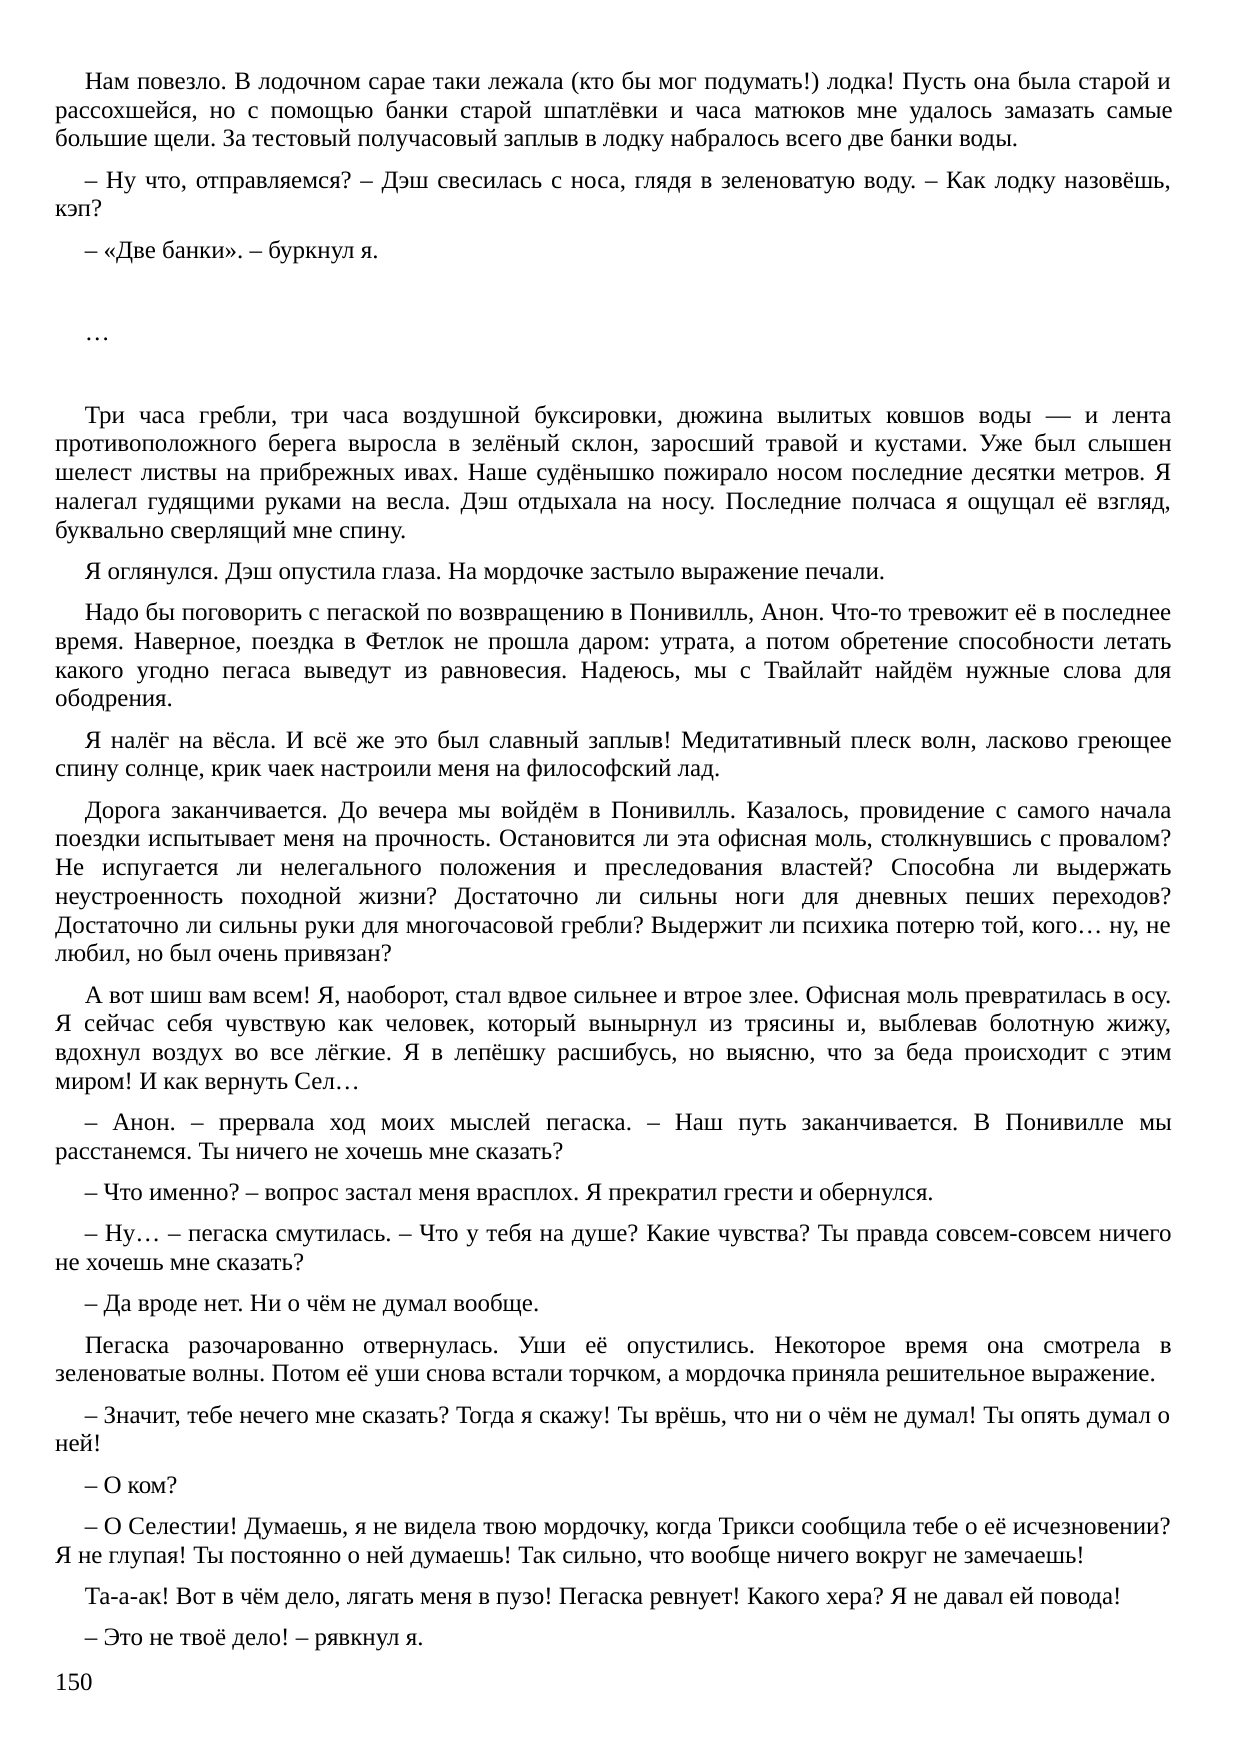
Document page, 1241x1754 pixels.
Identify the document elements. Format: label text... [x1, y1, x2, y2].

text Пегаска разочарованно отвернулась. Уши её опустились. Некоторое время она смотрела в зеленоватые волны. Потом её уши снова встали торчком, а мордочка приняла решительное выражение. [55, 1330, 1173, 1387]
text – Что именно? – вопрос застал меня врасплох. Я прекратил грести и обернулся. [55, 1177, 1173, 1206]
text – «Две банки». – буркнул я. [55, 235, 1173, 263]
text – О ком? [55, 1470, 1173, 1498]
text – Да вроде нет. Ни о чём не думал вообще. [55, 1288, 1173, 1317]
text Я налёг на вёсла. И всё же это был славный заплыв! Медитативный плеск волн, ласково греющее спину солнце, крик чаек настроили меня на философский лад. [55, 725, 1173, 782]
text – Значит, тебе нечего мне сказать? Тогда я скажу! Ты врёшь, что ни о чём не думал! Ты опять думал о ней! [55, 1400, 1173, 1457]
text Та-а-ак! Вот в чём дело, лягать меня в пузо! Пегаска ревнует! Какого хера? Я не давал ей повода! [55, 1581, 1173, 1610]
text Дорога заканчивается. До вечера мы войдём в Понивилль. Казалось, провидение с самого начала поездки испытывает меня на прочность. Остановится ли эта офисная моль, столкнувшись с провалом? Не испугается ли нелегального положения и преследования властей? Способна ли выдержать неустроенность походной жизни? Достаточно ли сильны ноги для дневных пеших переходов? Достаточно ли сильны руки для многочасовой гребли? Выдержит ли психика потерю той, кого… ну, не любил, но был очень привязан? [55, 795, 1173, 967]
text А вот шиш вам всем! Я, наоборот, стал вдвое сильнее и втрое злее. Офисная моль превратилась в осу. Я сейчас себя чувствую как человек, который вынырнул из трясины и, выблевав болотную жижу, вдохнул воздух во все лёгкие. Я в лепёшку расшибусь, но выясню, что за беда происходит с этим миром! И как вернуть Сел… [55, 980, 1173, 1095]
text – Это не твоё дело! – рявкнул я. [55, 1622, 1173, 1651]
text – О Селестии! Думаешь, я не видела твою мордочку, когда Трикси сообщила тебе о её исчезновении? Я не глупая! Ты постоянно о ней думаешь! Так сильно, что вообще ничего вокруг не замечаешь! [55, 1511, 1173, 1568]
text – Ну… – пегаска смутилась. – Что у тебя на душе? Какие чувства? Ты правда совсем-совсем ничего не хочешь мне сказать? [55, 1218, 1173, 1276]
text – Анон. – прервала ход моих мыслей пегаска. – Наш путь заканчивается. В Понивилле мы расстанемся. Ты ничего не хочешь мне сказать? [55, 1107, 1173, 1165]
text – Ну что, отправляемся? – Дэш свесилась с носа, глядя в зеленоватую воду. – Как лодку назовёшь, кэп? [55, 165, 1173, 222]
text Я оглянулся. Дэш опустила глаза. На мордочке застыло выражение печали. [55, 556, 1173, 585]
text Нам повезло. В лодочном сарае таки лежала (кто бы мог подумать!) лодка! Пусть она была старой и рассохшейся, но с помощью банки старой шпатлёвки и часа матюков мне удалось замазать самые большие щели. За тестовый получасовый заплыв в лодку набралось всего две банки воды. [55, 66, 1173, 152]
text … [55, 317, 1173, 346]
text Надо бы поговорить с пегаской по возвращению в Понивилль, Анон. Что-то тревожит её в последнее время. Наверное, поездка в Фетлок не прошла даром: утрата, а потом обретение способности летать какого угодно пегаса выведут из равновесия. Надеюсь, мы с Твайлайт найдём нужные слова для ободрения. [55, 597, 1173, 712]
text Три часа гребли, три часа воздушной буксировки, дюжина вылитых ковшов воды — и лента противоположного берега выросла в зелёный склон, заросший травой и кустами. Уже был слышен шелест листвы на прибрежных ивах. Наше судёнышко пожирало носом последние десятки метров. Я налегал гудящими руками на весла. Дэш отдыхала на носу. Последние полчаса я ощущал её взгляд, буквально сверлящий мне спину. [55, 400, 1173, 543]
